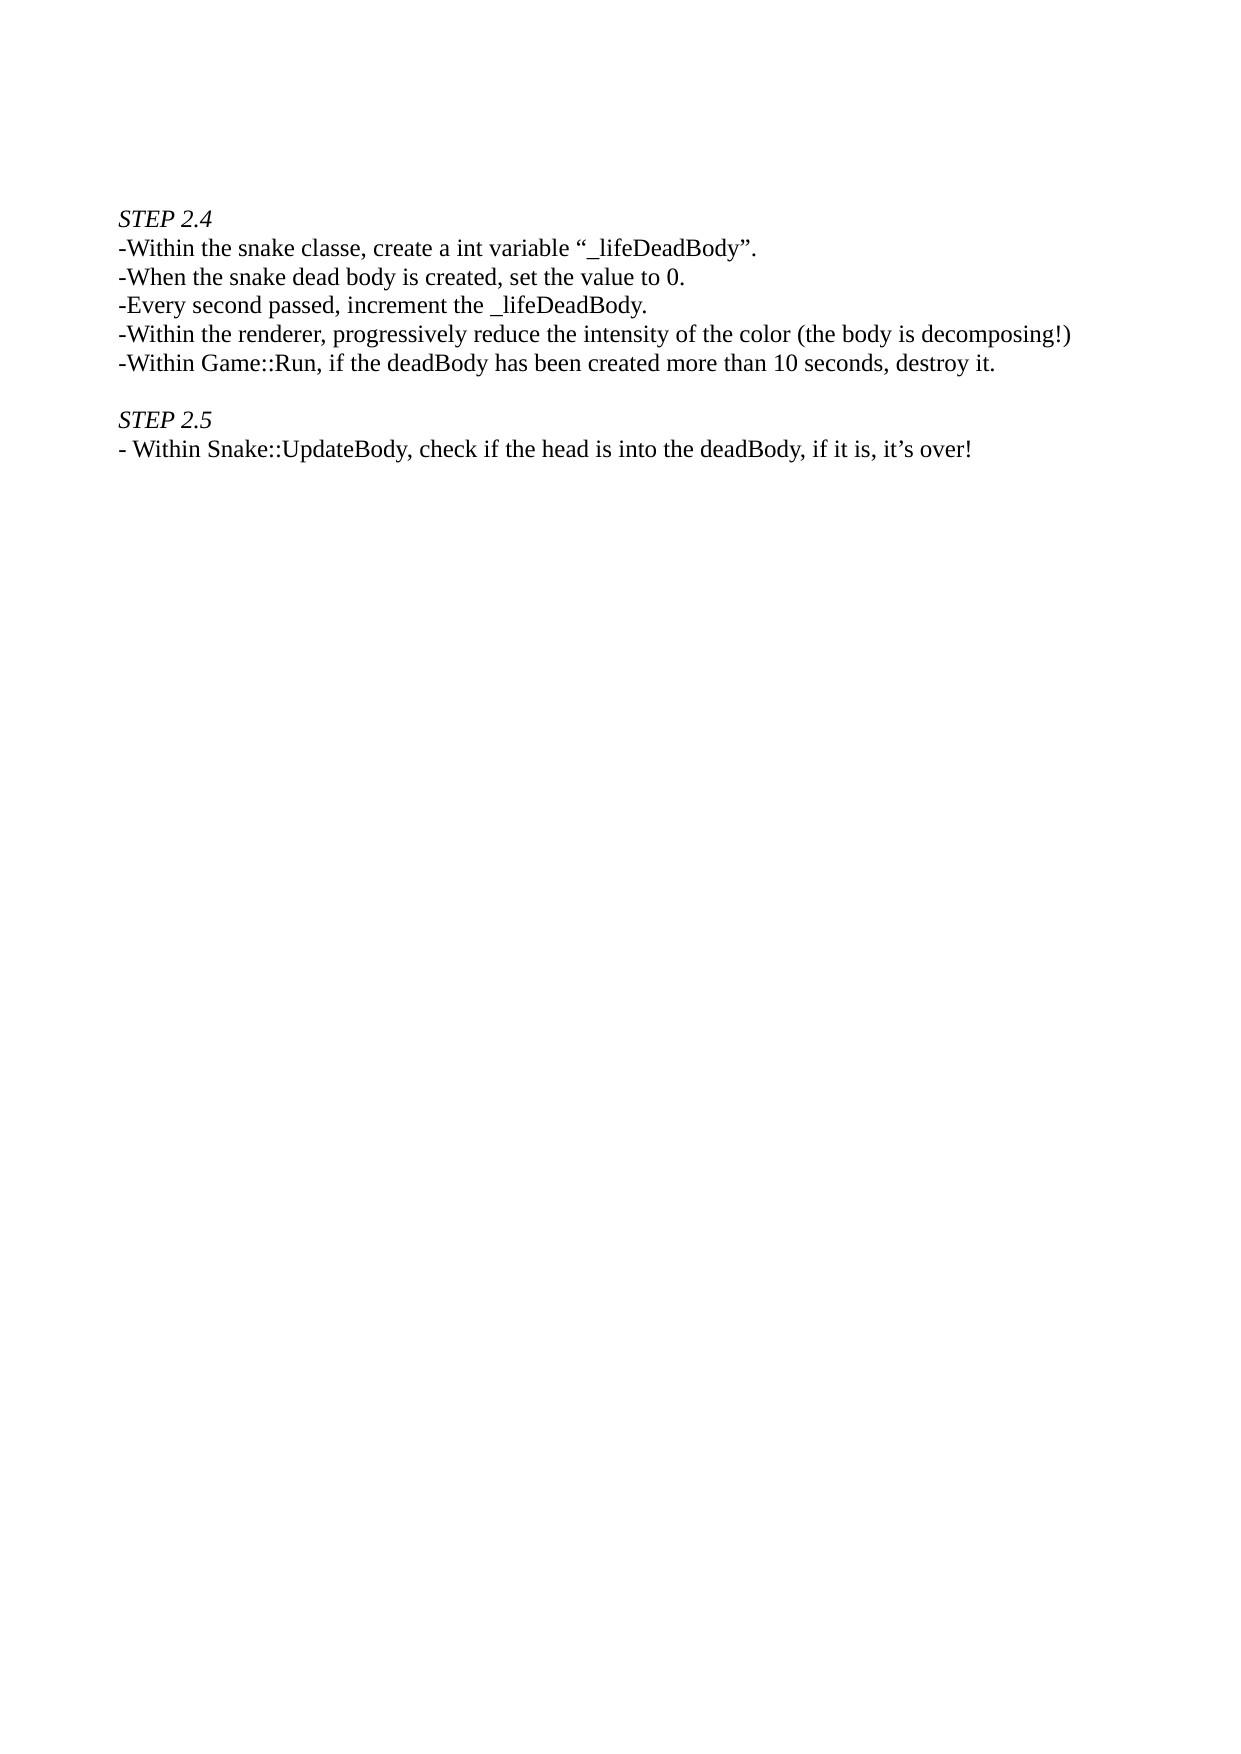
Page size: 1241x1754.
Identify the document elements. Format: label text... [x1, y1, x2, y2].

text -Within the snake classe, create a int variable “_lifeDeadBody”. [118, 233, 1122, 262]
text -When the snake dead body is created, set the value to 0. [118, 262, 1122, 291]
text -Every second passed, increment the _lifeDeadBody. [118, 291, 1122, 319]
text STEP 2.4 [118, 204, 1122, 233]
text - Within Snake::UpdateBody, check if the head is into the deadBody, if it is, it’s over! [118, 434, 1122, 463]
text -Within the renderer, progressively reduce the intensity of the color (the body is decomposing!) [118, 319, 1122, 348]
text STEP 2.5 [118, 406, 1122, 434]
text -Within Game::Run, if the deadBody has been created more than 10 seconds, destroy it. [118, 348, 1122, 377]
